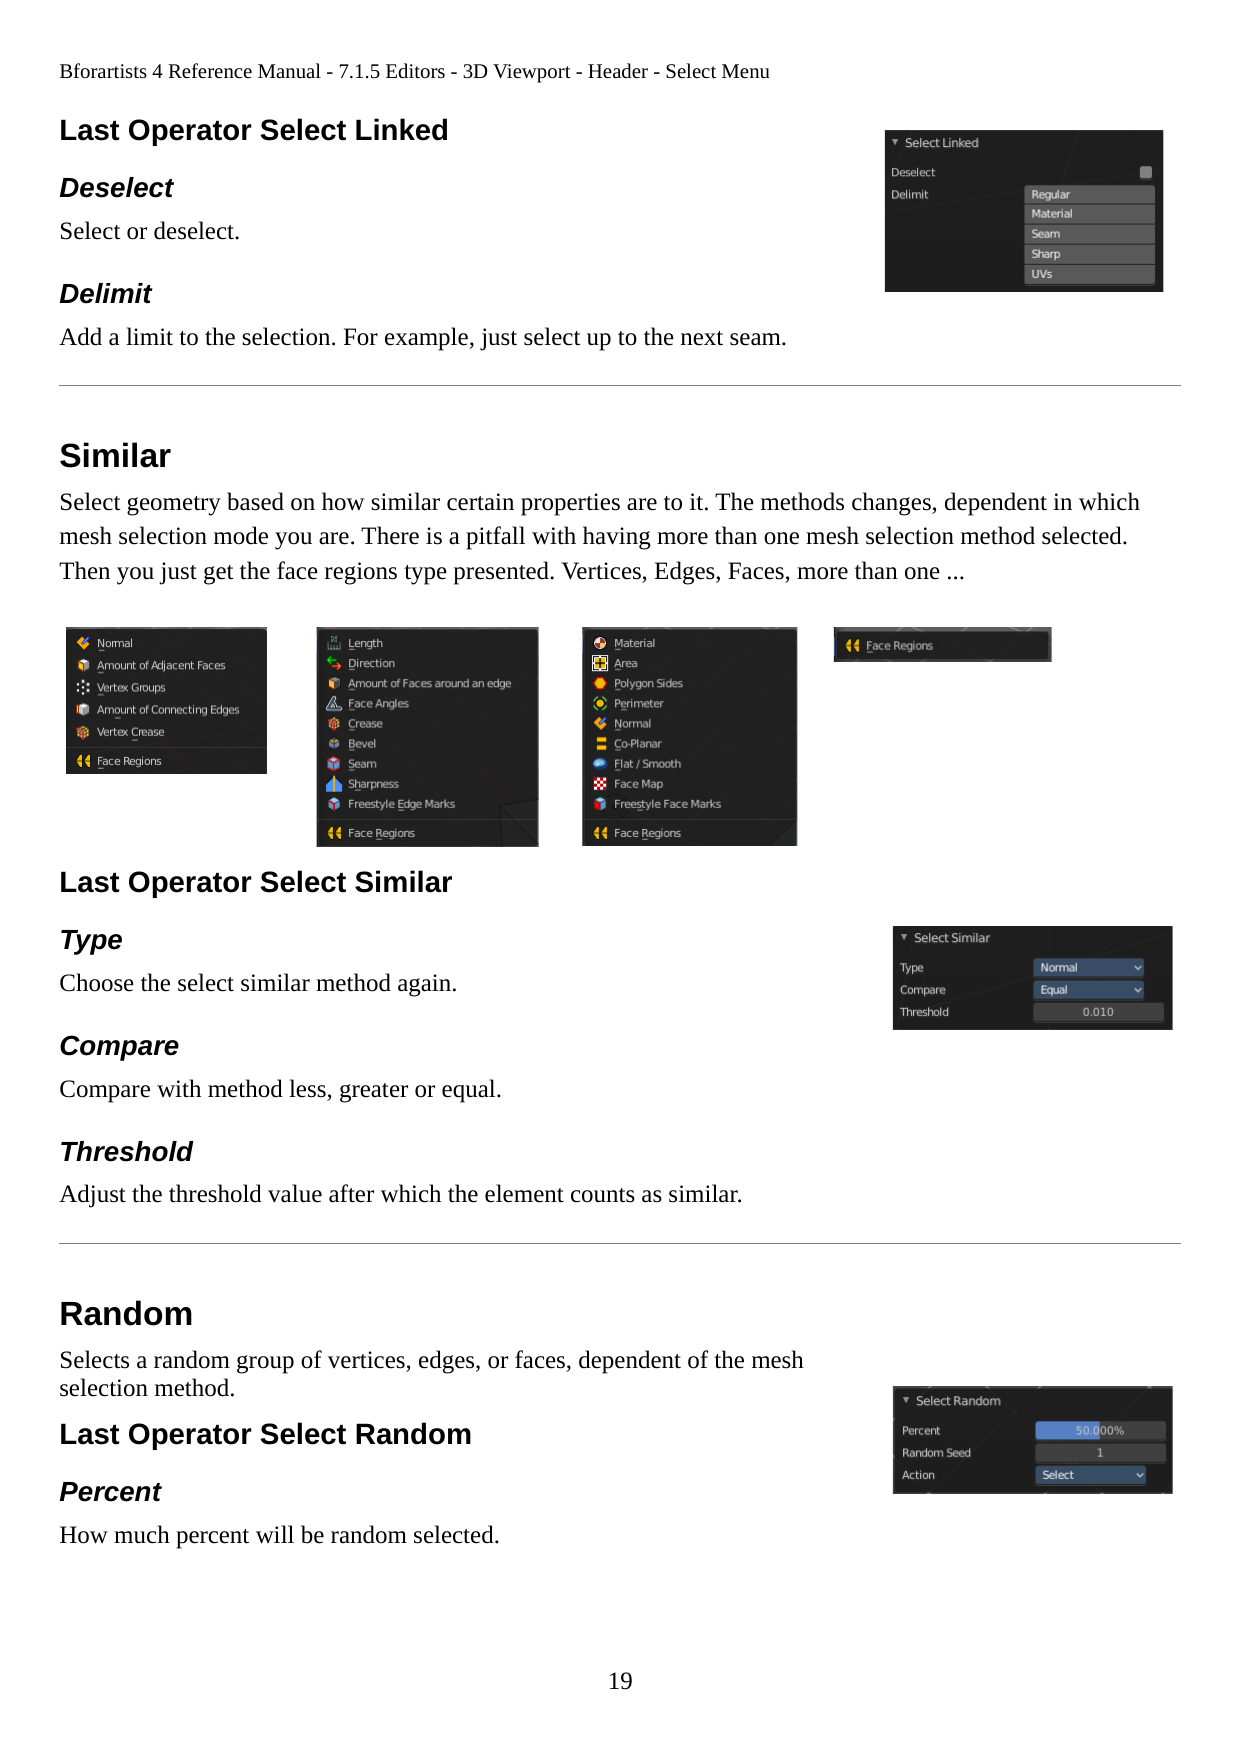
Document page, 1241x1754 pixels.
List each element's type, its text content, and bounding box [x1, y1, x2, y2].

subtitle [1164, 171, 1181, 203]
subtitle Type [59, 923, 1181, 955]
subtitle Percent [59, 1476, 1181, 1507]
picture [66, 627, 267, 774]
subtitle Compare [59, 1029, 1181, 1061]
subtitle Similar [59, 436, 1181, 474]
text Compare with method less, greater or equal. [59, 1074, 1181, 1102]
picture [884, 130, 1164, 292]
picture [892, 1386, 1173, 1494]
picture [316, 627, 539, 847]
subtitle Random [59, 1294, 1181, 1332]
picture [582, 627, 798, 846]
text Adjust the threshold value after which the element counts as similar. [59, 1179, 1181, 1208]
text Select or deselect. [59, 216, 884, 244]
subtitle Delimit [59, 277, 1181, 309]
subtitle Deselect [59, 171, 884, 203]
picture [833, 627, 1052, 662]
subtitle Threshold [59, 1135, 1181, 1167]
subtitle Last Operator Select Similar [59, 847, 1181, 898]
text Selects a random group of vertices, edges, or faces, dependent of the mesh selection method. [59, 1345, 1181, 1402]
text Add a limit to the selection. For example, just select up to the next seam. [59, 322, 1181, 350]
picture [892, 926, 1173, 1030]
subtitle Last Operator Select Random [59, 1417, 892, 1451]
text Choose the select similar method again. [59, 968, 892, 996]
text [1164, 216, 1181, 244]
text How much percent will be random selected. [59, 1520, 1181, 1549]
subtitle Last Operator Select Linked [59, 113, 1181, 146]
text Select geometry based on how similar certain properties are to it. The methods changes, dependent in which mesh selection mode you are. There is a pitfall with having more than one mesh selection method selected. Then you just get the face regions type presented. Vertices, Edges, Faces, more than one ... [59, 487, 1181, 584]
